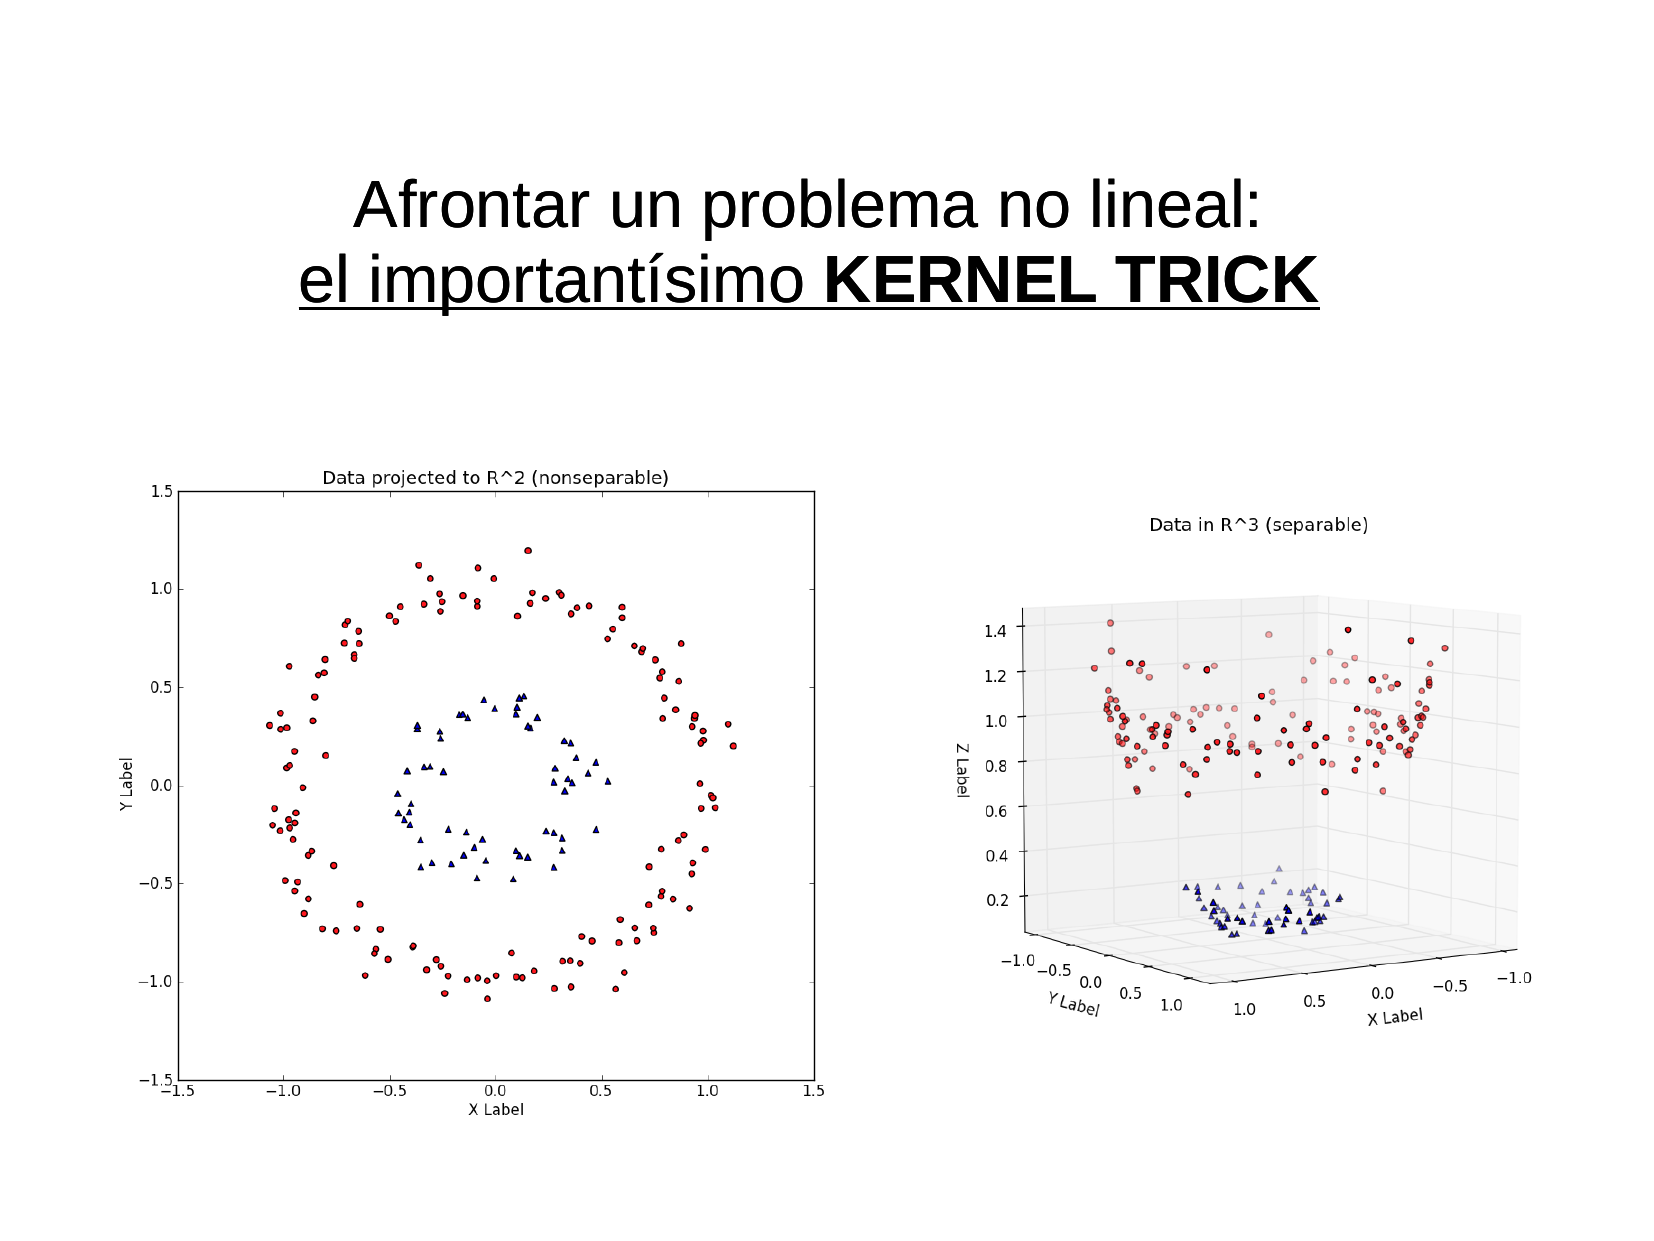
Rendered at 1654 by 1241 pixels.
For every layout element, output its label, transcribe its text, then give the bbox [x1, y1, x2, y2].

title Afrontar un problema no lineal: el importantísimo KERNEL TRICK [141, 130, 1477, 355]
picture [106, 460, 1543, 1132]
